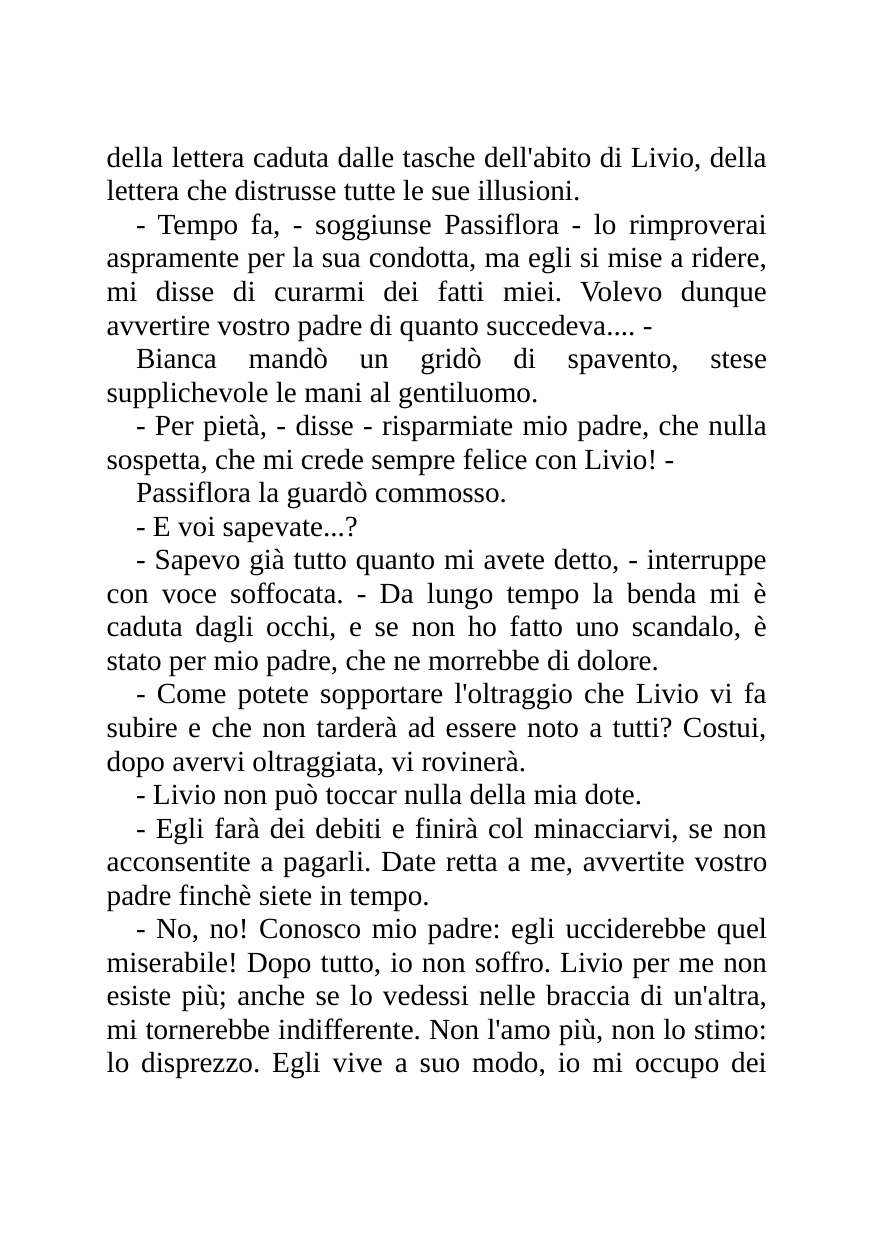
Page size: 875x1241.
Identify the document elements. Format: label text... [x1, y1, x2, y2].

text - Tempo fa, - soggiunse Passiflora - lo rimproverai aspramente per la sua condotta, ma egli si mise a ridere, mi disse di curarmi dei fatti miei. Volevo dunque avvertire vostro padre di quanto succedeva.... - [106, 207, 768, 341]
text Bianca mandò un gridò di spavento, stese supplichevole le mani al gentiluomo. [106, 341, 768, 408]
text Passiflora la guardò commosso. [106, 475, 768, 509]
text - Per pietà, - disse - risparmiate mio padre, che nulla sospetta, che mi crede sempre felice con Livio! - [106, 408, 768, 475]
text - E voi sapevate...? [106, 509, 768, 542]
text della lettera caduta dalle tasche dell'abito di Livio, della lettera che distrusse tutte le sue illusioni. [106, 140, 768, 207]
text - Come potete sopportare l'oltraggio che Livio vi fa subire e che non tarderà ad essere noto a tutti? Costui, dopo avervi oltraggiata, vi rovinerà. [106, 677, 768, 777]
text - No, no! Conosco mio padre: egli ucciderebbe quel miserabile! Dopo tutto, io non soffro. Livio per me non esiste più; anche se lo vedessi nelle braccia di un'altra, mi tornerebbe indifferente. Non l'amo più, non lo stimo: lo disprezzo. Egli vive a suo modo, io mi occupo dei [106, 911, 768, 1079]
text - Sapevo già tutto quanto mi avete detto, - interruppe con voce soffocata. - Da lungo tempo la benda mi è caduta dagli occhi, e se non ho fatto uno scandalo, è stato per mio padre, che ne morrebbe di dolore. [106, 542, 768, 677]
text - Livio non può toccar nulla della mia dote. [106, 777, 768, 811]
text - Egli farà dei debiti e finirà col minacciarvi, se non acconsentite a pagarli. Date retta a me, avvertite vostro padre finchè siete in tempo. [106, 811, 768, 911]
